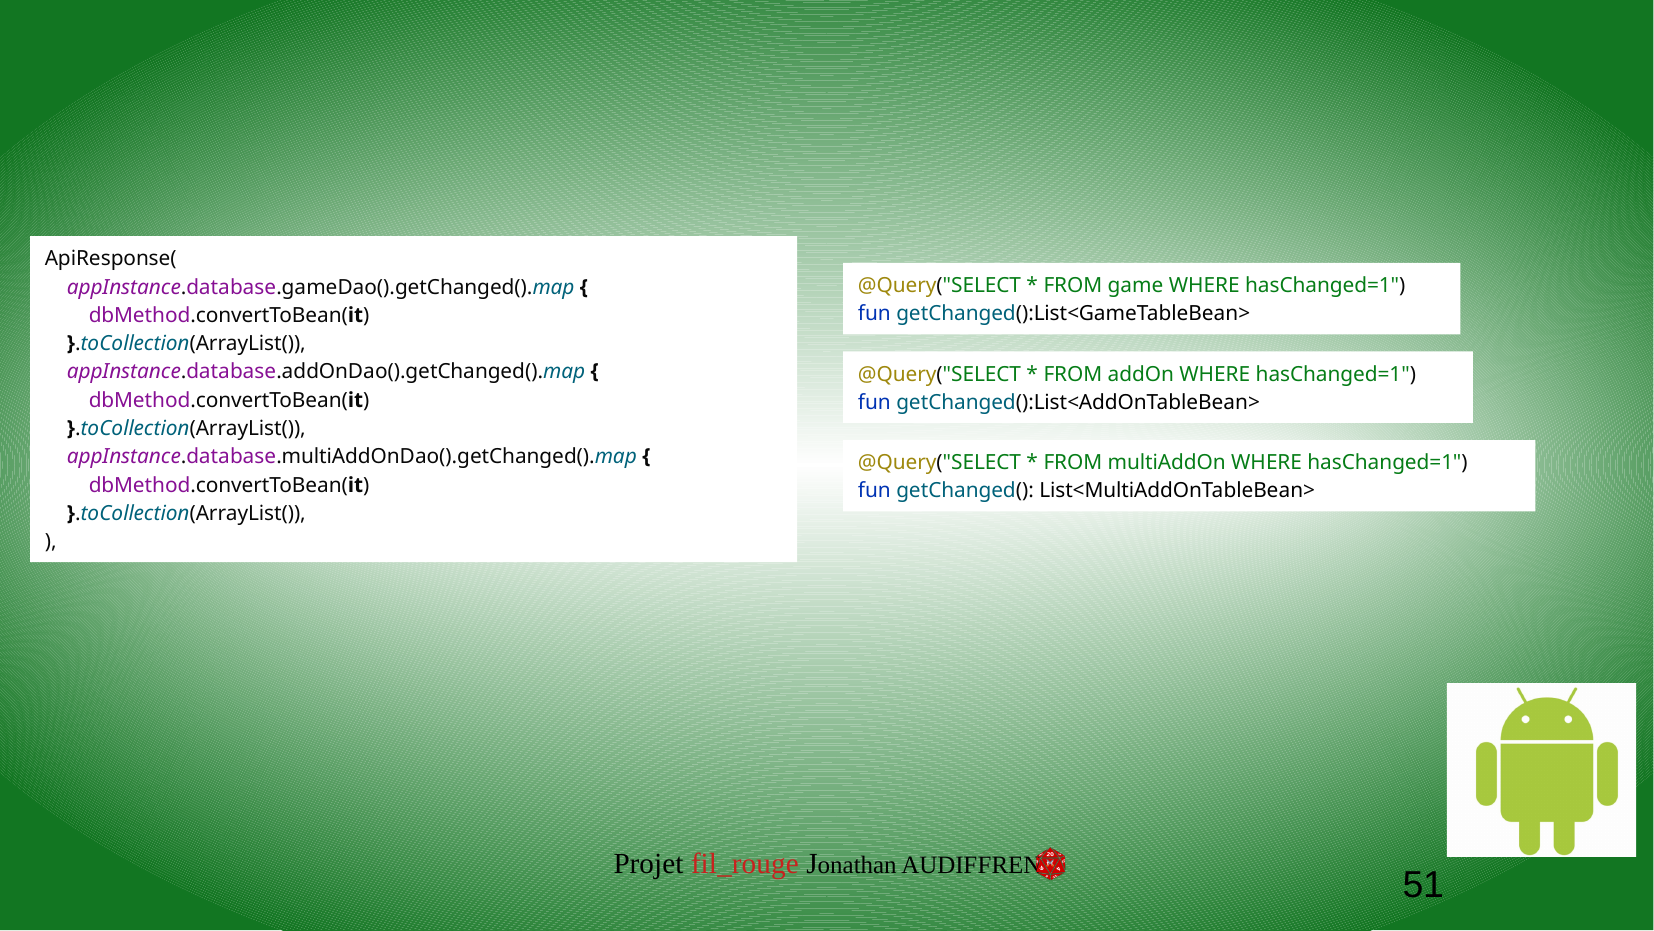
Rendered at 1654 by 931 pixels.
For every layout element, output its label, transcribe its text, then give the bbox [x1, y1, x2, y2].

text_box ApiResponse( appInstance.database.gameDao().getChanged().map { dbMethod.convertToBean(it) }.toCollection(ArrayList()), appInstance.database.addOnDao().getChanged().map { dbMethod.convertToBean(it) }.toCollection(ArrayList()), appInstance.database.multiAddOnDao().getChanged().map { dbMethod.convertToBean(it) }.toCollection(ArrayList()), ), [30, 236, 798, 539]
text_box @Query("SELECT * FROM game WHERE hasChanged=1") fun getChanged():List<GameTableBean> [843, 262, 1461, 325]
picture [1446, 683, 1637, 857]
picture [1033, 847, 1067, 881]
text_box @Query("SELECT * FROM multiAddOn WHERE hasChanged=1") fun getChanged(): List<MultiAddOnTableBean> [843, 440, 1536, 502]
text_box @Query("SELECT * FROM addOn WHERE hasChanged=1") fun getChanged():List<AddOnTableBean> [843, 351, 1473, 414]
